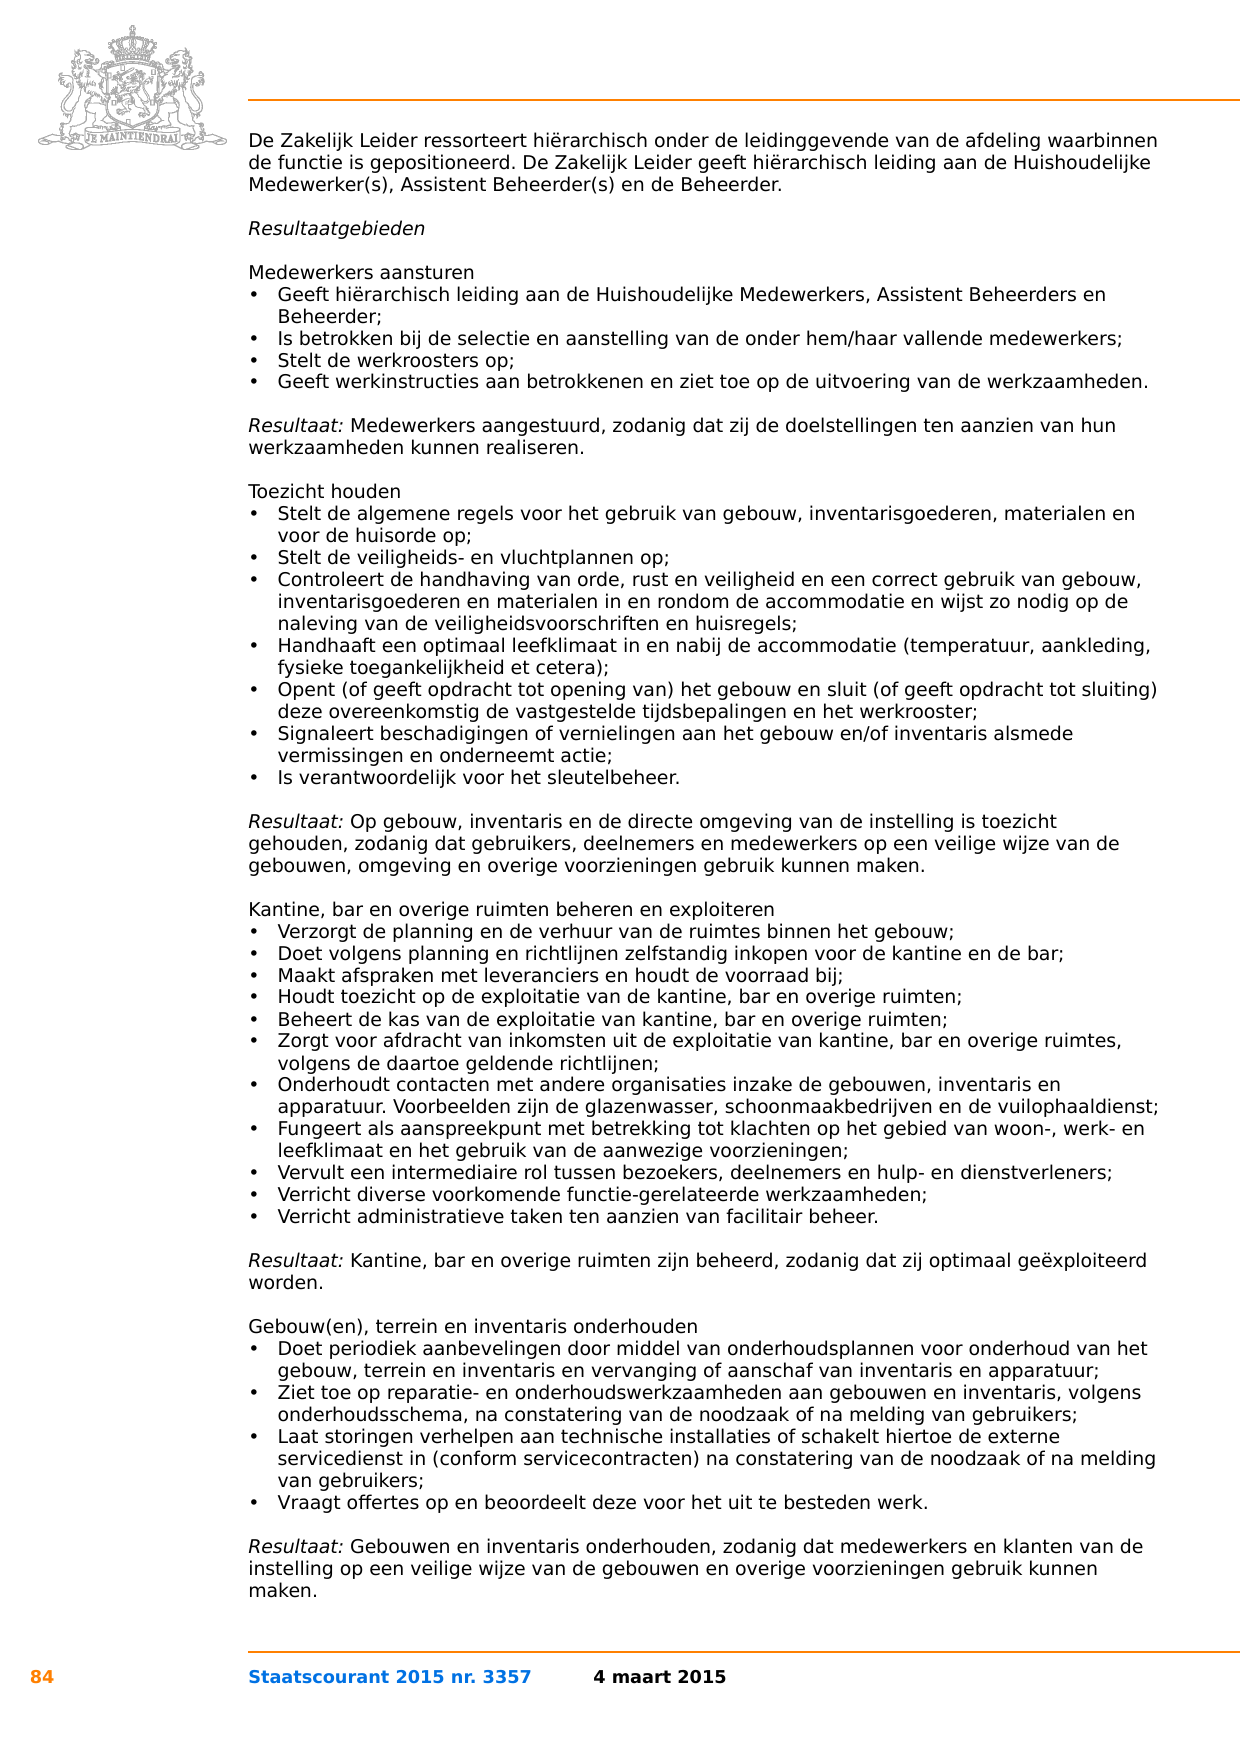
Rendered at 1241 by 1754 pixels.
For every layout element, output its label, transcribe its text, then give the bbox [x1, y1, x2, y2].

text • Stelt de veiligheids- en vluchtplannen op; [248, 547, 1163, 569]
text • Is verantwoordelijk voor het sleutelbeheer. [248, 767, 1163, 789]
text Gebouw(en), terrein en inventaris onderhouden [248, 1316, 1163, 1338]
text Resultaat: Medewerkers aangestuurd, zodanig dat zij de doelstellingen ten aanzien van hun werkzaamheden kunnen realiseren. [248, 415, 1163, 459]
text • Vervult een intermediaire rol tussen bezoekers, deelnemers en hulp- en dienstverleners; [248, 1162, 1163, 1184]
text • Vraagt offertes op en beoordeelt deze voor het uit te besteden werk. [248, 1492, 1163, 1514]
text • Verricht administratieve taken ten aanzien van facilitair beheer. [248, 1206, 1163, 1228]
text Medewerkers aansturen [248, 262, 1163, 283]
text De Zakelijk Leider ressorteert hiërarchisch onder de leidinggevende van de afdeling waarbinnen de functie is gepositioneerd. De Zakelijk Leider geeft hiërarchisch leiding aan de Huishoudelijke Medewerker(s), Assistent Beheerder(s) en de Beheerder. [248, 130, 1163, 196]
picture [38, 25, 227, 150]
text Resultaatgebieden [248, 218, 1163, 240]
text • Zorgt voor afdracht van inkomsten uit de exploitatie van kantine, bar en overige ruimtes, volgens de daartoe geldende richtlijnen; [248, 1030, 1163, 1074]
text • Ziet toe op reparatie- en onderhoudswerkzaamheden aan gebouwen en inventaris, volgens onderhoudsschema, na constatering van de noodzaak of na melding van gebruikers; [248, 1382, 1163, 1426]
text Resultaat: Kantine, bar en overige ruimten zijn beheerd, zodanig dat zij optimaal geëxploiteerd worden. [248, 1250, 1163, 1294]
text • Laat storingen verhelpen aan technische installaties of schakelt hiertoe de externe servicedienst in (conform servicecontracten) na constatering van de noodzaak of na melding van gebruikers; [248, 1426, 1163, 1492]
text • Doet periodiek aanbevelingen door middel van onderhoudsplannen voor onderhoud van het gebouw, terrein en inventaris en vervanging of aanschaf van inventaris en apparatuur; [248, 1338, 1163, 1382]
text • Verricht diverse voorkomende functie-gerelateerde werkzaamheden; [248, 1184, 1163, 1206]
text • Handhaaft een optimaal leefklimaat in en nabij de accommodatie (temperatuur, aankleding, fysieke toegankelijkheid et cetera); [248, 635, 1163, 679]
text Toezicht houden [248, 481, 1163, 503]
text • Stelt de algemene regels voor het gebruik van gebouw, inventarisgoederen, materialen en voor de huisorde op; [248, 503, 1163, 547]
text Resultaat: Op gebouw, inventaris en de directe omgeving van de instelling is toezicht gehouden, zodanig dat gebruikers, deelnemers en medewerkers op een veilige wijze van de gebouwen, omgeving en overige voorzieningen gebruik kunnen maken. [248, 811, 1163, 877]
text • Onderhoudt contacten met andere organisaties inzake de gebouwen, inventaris en apparatuur. Voorbeelden zijn de glazenwasser, schoonmaakbedrijven en de vuilophaaldienst; [248, 1074, 1163, 1118]
text • Verzorgt de planning en de verhuur van de ruimtes binnen het gebouw; [248, 921, 1163, 942]
text • Geeft hiërarchisch leiding aan de Huishoudelijke Medewerkers, Assistent Beheerders en Beheerder; [248, 283, 1163, 327]
text • Maakt afspraken met leveranciers en houdt de voorraad bij; [248, 964, 1163, 986]
text Kantine, bar en overige ruimten beheren en exploiteren [248, 898, 1163, 921]
text • Signaleert beschadigingen of vernielingen aan het gebouw en/of inventaris alsmede vermissingen en onderneemt actie; [248, 723, 1163, 767]
text • Beheert de kas van de exploitatie van kantine, bar en overige ruimten; [248, 1008, 1163, 1030]
text Resultaat: Gebouwen en inventaris onderhouden, zodanig dat medewerkers en klanten van de instelling op een veilige wijze van de gebouwen en overige voorzieningen gebruik kunnen maken. [248, 1536, 1163, 1602]
text • Houdt toezicht op de exploitatie van de kantine, bar en overige ruimten; [248, 986, 1163, 1008]
text • Controleert de handhaving van orde, rust en veiligheid en een correct gebruik van gebouw, inventarisgoederen en materialen in en rondom de accommodatie en wijst zo nodig op de naleving van de veiligheidsvoorschriften en huisregels; [248, 569, 1163, 635]
text • Geeft werkinstructies aan betrokkenen en ziet toe op de uitvoering van de werkzaamheden. [248, 371, 1163, 393]
text • Fungeert als aanspreekpunt met betrekking tot klachten op het gebied van woon-, werk- en leefklimaat en het gebruik van de aanwezige voorzieningen; [248, 1118, 1163, 1162]
text • Opent (of geeft opdracht tot opening van) het gebouw en sluit (of geeft opdracht tot sluiting) deze overeenkomstig de vastgestelde tijdsbepalingen en het werkrooster; [248, 679, 1163, 723]
text • Doet volgens planning en richtlijnen zelfstandig inkopen voor de kantine en de bar; [248, 942, 1163, 964]
text • Stelt de werkroosters op; [248, 349, 1163, 371]
text • Is betrokken bij de selectie en aanstelling van de onder hem/haar vallende medewerkers; [248, 327, 1163, 349]
